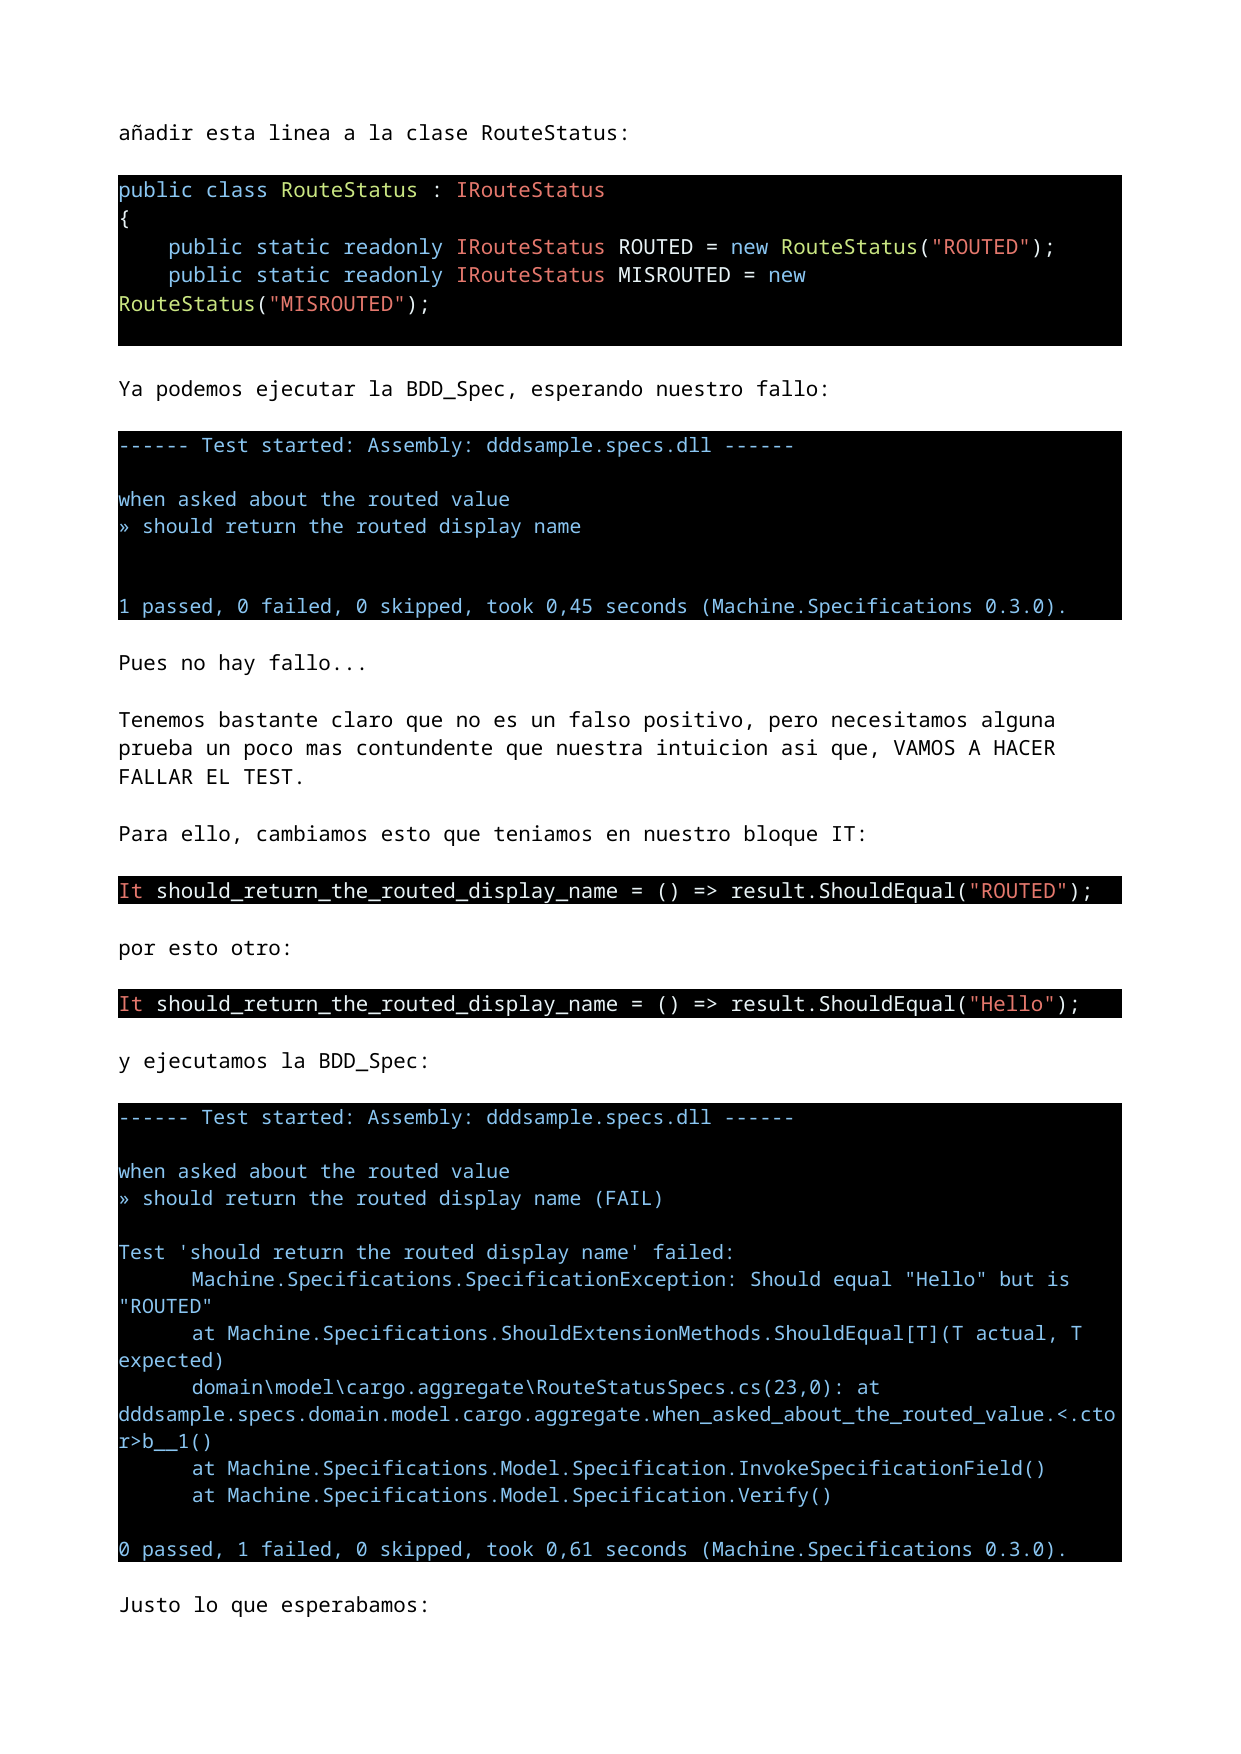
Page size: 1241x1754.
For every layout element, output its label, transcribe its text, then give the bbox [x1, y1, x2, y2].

text Pues no hay fallo... [118, 648, 1122, 677]
text when asked about the routed value [118, 1157, 1122, 1184]
text añadir esta linea a la clase RouteStatus: [118, 118, 1122, 147]
text It should_return_the_routed_display_name = () => result.ShouldEqual("Hello"); [118, 989, 1122, 1018]
text » should return the routed display name [118, 512, 1122, 539]
text It should_return_the_routed_display_name = () => result.ShouldEqual("ROUTED"); [118, 876, 1122, 904]
text public class RouteStatus : IRouteStatus [118, 175, 1122, 203]
text domain\model\cargo.aggregate\RouteStatusSpecs.cs(23,0): at dddsample.specs.domain.model.cargo.aggregate.when_asked_about_the_routed_value.<.ctor>b__1() [118, 1373, 1122, 1454]
text Justo lo que esperabamos: [118, 1590, 1122, 1619]
text por esto otro: [118, 933, 1122, 961]
text ------ Test started: Assembly: dddsample.specs.dll ------ [118, 431, 1122, 458]
text 1 passed, 0 failed, 0 skipped, took 0,45 seconds (Machine.Specifications 0.3.0). [118, 593, 1122, 620]
text ------ Test started: Assembly: dddsample.specs.dll ------ [118, 1103, 1122, 1130]
text at Machine.Specifications.ShouldExtensionMethods.ShouldEqual[T](T actual, T expected) [118, 1319, 1122, 1373]
text at Machine.Specifications.Model.Specification.Verify() [118, 1481, 1122, 1508]
text at Machine.Specifications.Model.Specification.InvokeSpecificationField() [118, 1454, 1122, 1481]
text Machine.Specifications.SpecificationException: Should equal "Hello" but is "ROUTED" [118, 1265, 1122, 1319]
text » should return the routed display name (FAIL) [118, 1184, 1122, 1211]
text Ya podemos ejecutar la BDD_Spec, esperando nuestro fallo: [118, 374, 1122, 402]
text y ejecutamos la BDD_Spec: [118, 1046, 1122, 1075]
text public static readonly IRouteStatus ROUTED = new RouteStatus("ROUTED"); [118, 232, 1122, 260]
text when asked about the routed value [118, 485, 1122, 512]
text Tenemos bastante claro que no es un falso positivo, pero necesitamos alguna prueba un poco mas contundente que nuestra intuicion asi que, VAMOS A HACER FALLAR EL TEST. [118, 705, 1122, 790]
text Test 'should return the routed display name' failed: [118, 1238, 1122, 1265]
text Para ello, cambiamos esto que teniamos en nuestro bloque IT: [118, 819, 1122, 847]
text public static readonly IRouteStatus MISROUTED = new RouteStatus("MISROUTED"); [118, 260, 1122, 317]
text 0 passed, 1 failed, 0 skipped, took 0,61 seconds (Machine.Specifications 0.3.0). [118, 1535, 1122, 1562]
text { [118, 203, 1122, 232]
